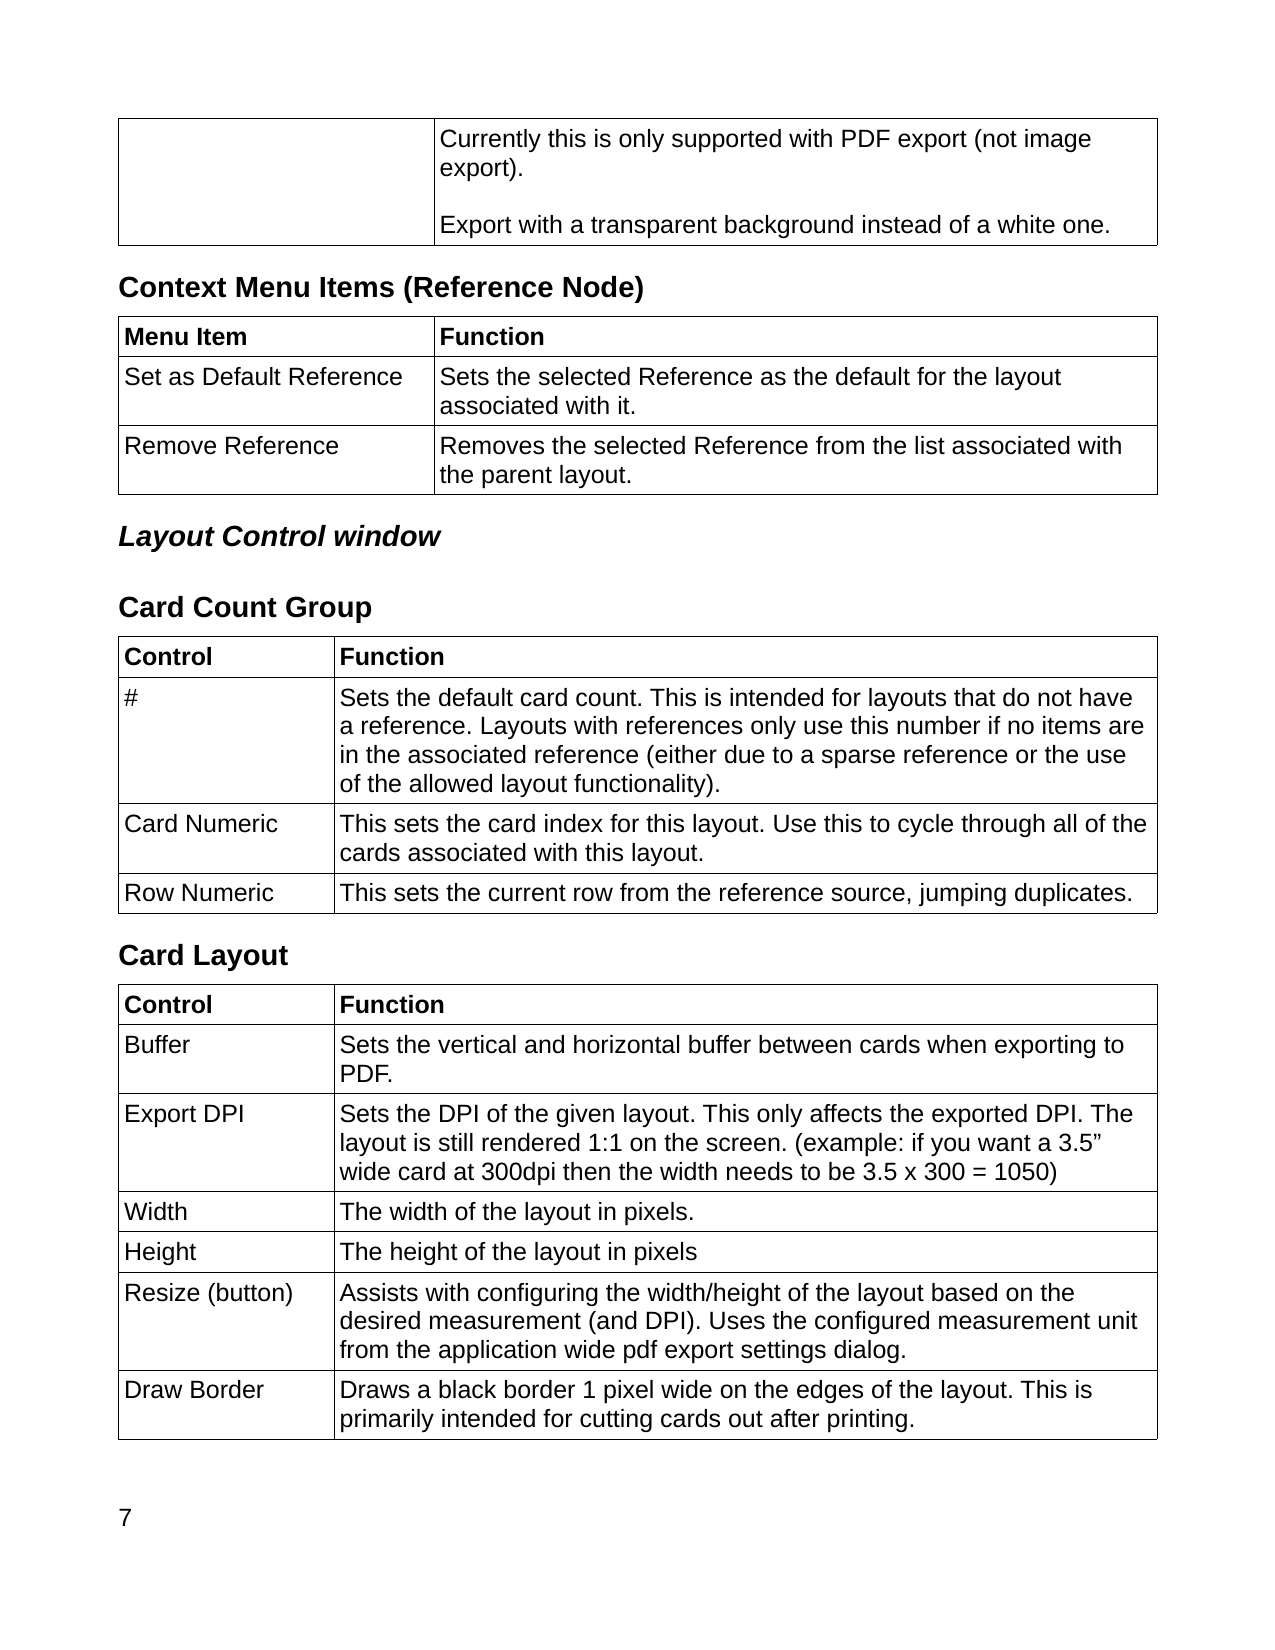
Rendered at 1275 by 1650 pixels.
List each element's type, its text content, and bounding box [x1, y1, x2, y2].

table_cell [119, 119, 434, 245]
table_cell Assists with configuring the width/height of the layout based on the desired measurement (and DPI). Uses the configured measurement unit from the application wide pdf export settings dialog. [335, 1273, 1157, 1369]
table_cell Height [119, 1232, 334, 1272]
table_cell Sets the DPI of the given layout. This only affects the exported DPI. The layout is still rendered 1:1 on the screen. (example: if you want a 3.5” wide card at 300dpi then the width needs to be 3.5 x 300 = 1050) [335, 1094, 1157, 1191]
table_cell Card Numeric [119, 804, 334, 872]
table_header Menu Item [119, 317, 434, 356]
table_cell Sets the vertical and horizontal buffer between cards when exporting to PDF. [335, 1025, 1157, 1093]
table_cell This sets the current row from the reference source, jumping duplicates. [335, 874, 1157, 913]
table_header Control [119, 985, 334, 1024]
table_cell Buffer [119, 1025, 334, 1093]
table_cell Draw Border [119, 1371, 334, 1438]
table_cell Remove Reference [119, 426, 434, 494]
subtitle Card Count Group [118, 590, 1157, 624]
table_cell This sets the card index for this layout. Use this to cycle through all of the cards associated with this layout. [335, 804, 1157, 872]
subtitle Context Menu Items (Reference Node) [118, 270, 1157, 303]
table_cell Removes the selected Reference from the list associated with the parent layout. [435, 426, 1157, 494]
table_cell Currently this is only supported with PDF export (not image export). Export with a transparent background instead of a white one. [435, 119, 1157, 245]
table_cell Width [119, 1192, 334, 1231]
table_cell Sets the default card count. This is intended for layouts that do not have a reference. Layouts with references only use this number if no items are in the associated reference (either due to a sparse reference or the use of the allowed layout functionality). [335, 678, 1157, 803]
table_cell Draws a black border 1 pixel wide on the edges of the layout. This is primarily intended for cutting cards out after printing. [335, 1371, 1157, 1438]
table_cell Row Numeric [119, 874, 334, 913]
table_header Control [119, 637, 334, 677]
table_cell The width of the layout in pixels. [335, 1192, 1157, 1231]
table_header Function [335, 637, 1157, 677]
table_cell Export DPI [119, 1094, 334, 1191]
table_cell # [119, 678, 334, 803]
table_header Function [435, 317, 1157, 356]
table_header Function [335, 985, 1157, 1024]
subtitle Layout Control window [118, 519, 1157, 553]
table_cell Resize (button) [119, 1273, 334, 1369]
table_cell Set as Default Reference [119, 357, 434, 425]
table_cell The height of the layout in pixels [335, 1232, 1157, 1272]
table_cell Sets the selected Reference as the default for the layout associated with it. [435, 357, 1157, 425]
subtitle Card Layout [118, 938, 1157, 971]
